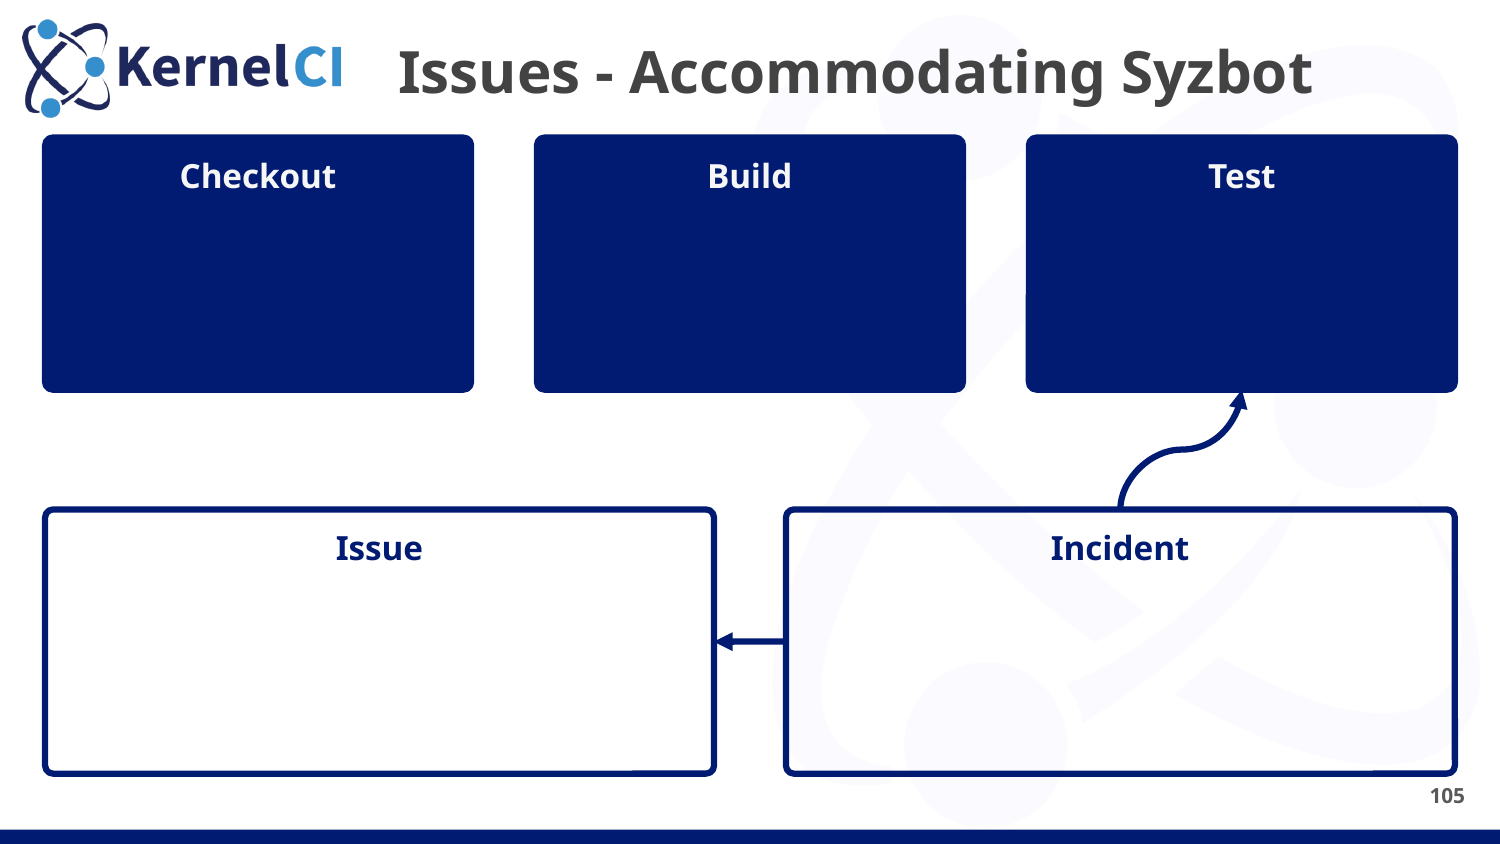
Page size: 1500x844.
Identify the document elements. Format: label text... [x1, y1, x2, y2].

title Issues - Accommodating Syzbot [383, 23, 1455, 117]
slide_number [1389, 764, 1480, 830]
text_box Checkout [45, 137, 472, 390]
text_box Test [1028, 137, 1455, 390]
picture [750, 15, 1480, 764]
picture [750, 645, 1389, 828]
picture [22, 19, 341, 118]
text_box Build [536, 137, 963, 390]
text_box Incident [785, 509, 1455, 774]
text_box Issue [45, 509, 715, 774]
